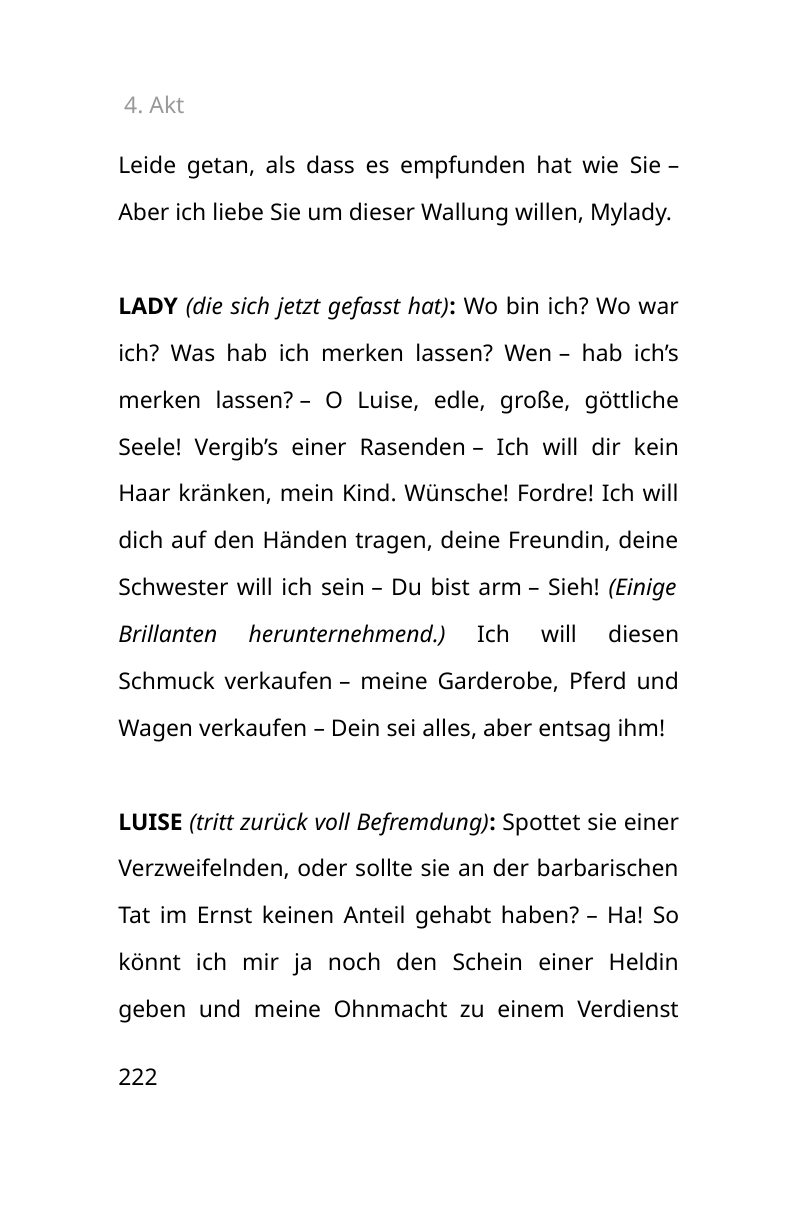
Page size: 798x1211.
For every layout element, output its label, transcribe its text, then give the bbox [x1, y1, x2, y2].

text LADY (die sich jetzt gefasst hat): Wo bin ich? Wo war ich? Was hab ich merken lassen? Wen – hab ich’s merken lassen? – O Luise, edle, große, göttliche Seele! Vergib’s einer Rasenden – Ich will dir kein Haar kränken, mein Kind. Wünsche! Fordre! Ich will dich auf den Händen tragen, deine Freundin, deine Schwester will ich sein – Du bist arm – Sieh! (Einige Brillanten herunternehmend.) Ich will diesen Schmuck verkaufen – meine Garderobe, Pferd und Wagen verkaufen – Dein sei alles, aber entsag ihm! [118, 255, 679, 743]
text LUISE (tritt zurück voll Befremdung): Spottet sie einer Verzweifelnden, oder sollte sie an der barbarischen Tat im Ernst keinen Anteil gehabt haben? – Ha! So könnt ich mir ja noch den Schein einer Heldin geben und meine Ohnmacht zu einem Verdienst [118, 770, 679, 1024]
text Leide getan, als dass es empfunden hat wie Sie – Aber ich liebe Sie um dieser Wallung willen, Mylady. [118, 149, 679, 227]
